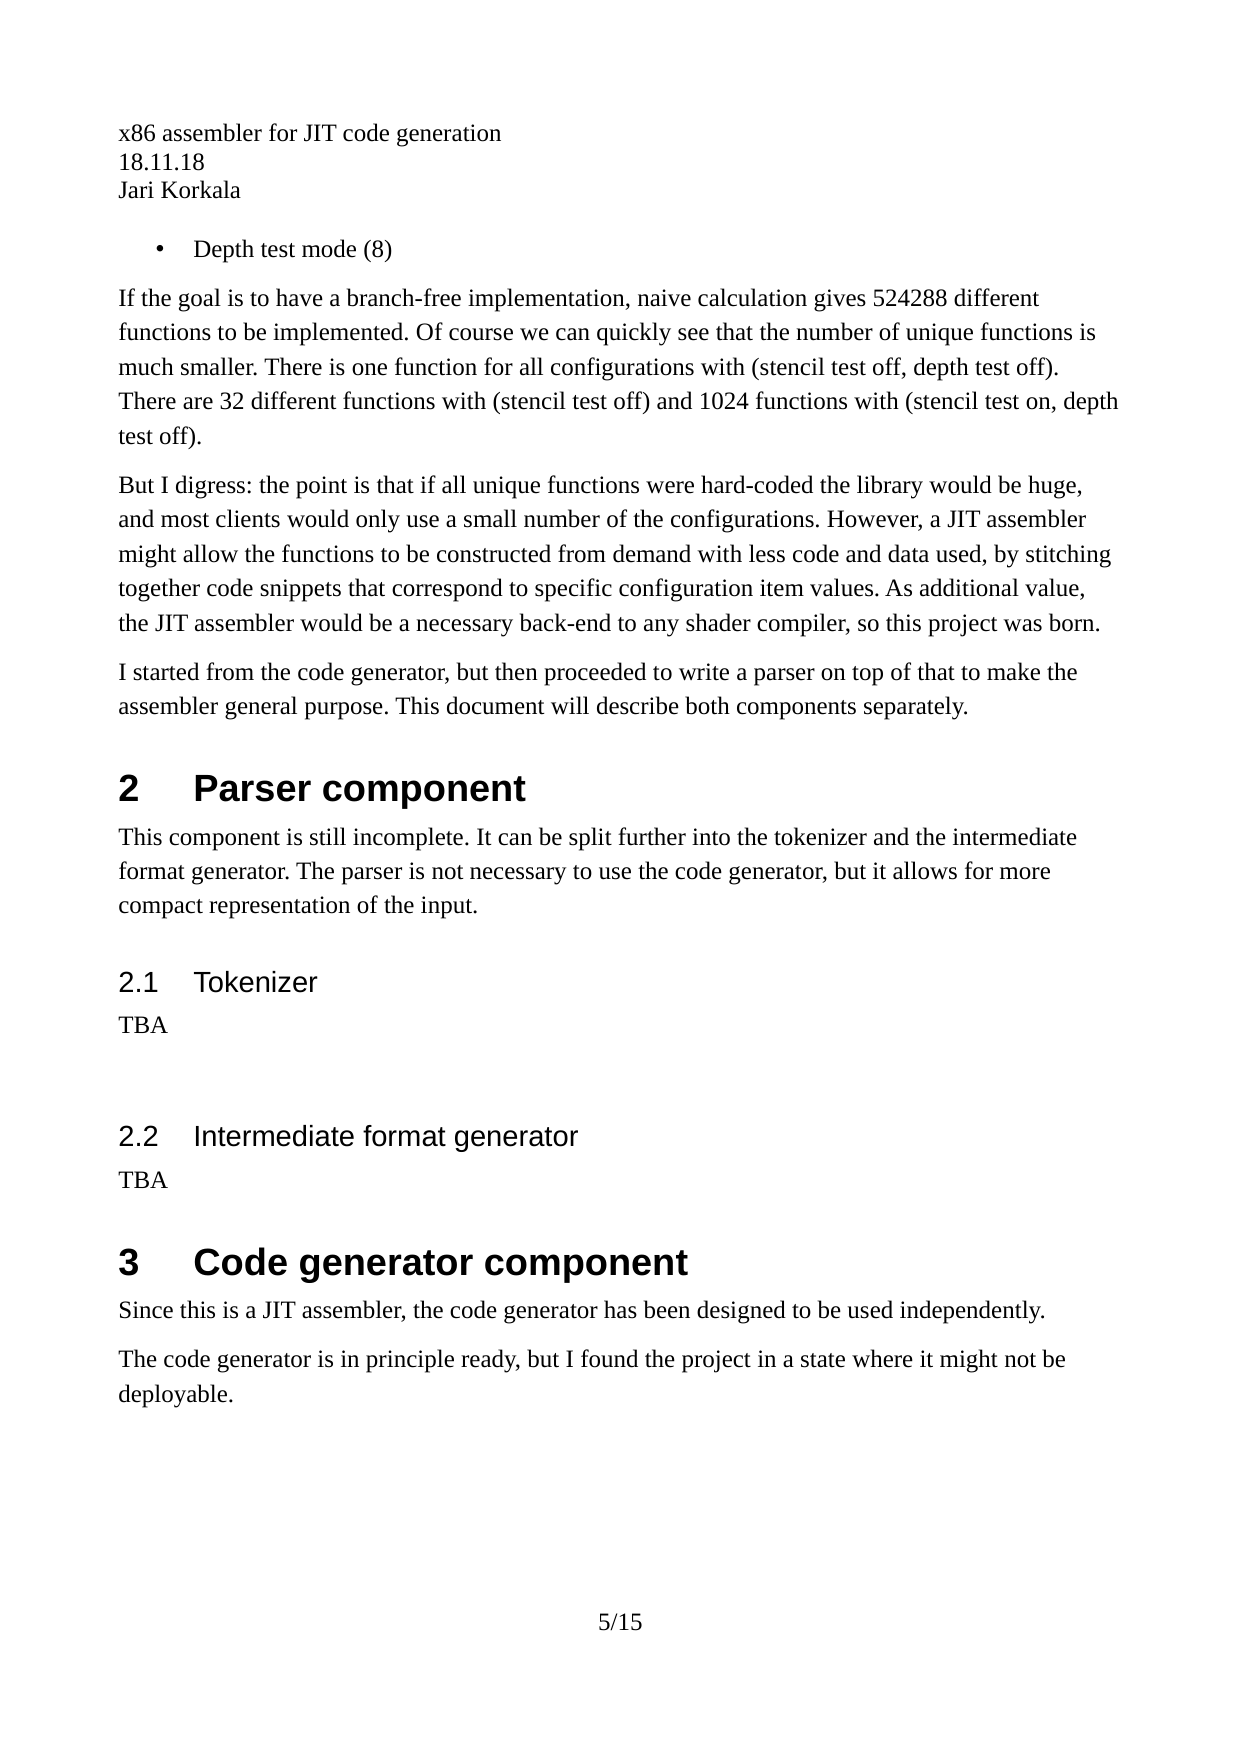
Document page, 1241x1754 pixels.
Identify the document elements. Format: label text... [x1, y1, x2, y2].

text But I digress: the point is that if all unique functions were hard-coded the library would be huge, and most clients would only use a small number of the configurations. However, a JIT assembler might allow the functions to be constructed from demand with less code and data used, by stitching together code snippets that correspond to specific configuration item values. As additional value, the JIT assembler would be a necessary back-end to any shader compiler, so this project was born. [118, 470, 1122, 637]
list Depth test mode (8) [156, 234, 1122, 263]
text If the goal is to have a branch-free implementation, naive calculation gives 524288 different functions to be implemented. Of course we can quickly see that the number of unique functions is much smaller. There is one function for all configurations with (stencil test off, depth test off). There are 32 different functions with (stencil test off) and 1024 functions with (stencil test on, depth test off). [118, 283, 1122, 449]
subtitle Parser component [118, 765, 1122, 809]
text TBA [118, 1165, 1122, 1194]
subtitle Intermediate format generator [118, 1119, 1122, 1153]
text The code generator is in principle ready, but I found the project in a state where it might not be deployable. [118, 1344, 1122, 1408]
subtitle Tokenizer [118, 964, 1122, 998]
subtitle Code generator component [118, 1239, 1122, 1283]
text I started from the code generator, but then proceeded to write a parser on top of that to make the assembler general purpose. This document will describe both components separately. [118, 657, 1122, 720]
text This component is still incomplete. It can be split further into the tokenizer and the intermediate format generator. The parser is not necessary to use the code generator, but it allows for more compact representation of the input. [118, 822, 1122, 919]
text TBA [118, 1011, 1122, 1074]
text Since this is a JIT assembler, the code generator has been designed to be used independently. [118, 1295, 1122, 1324]
